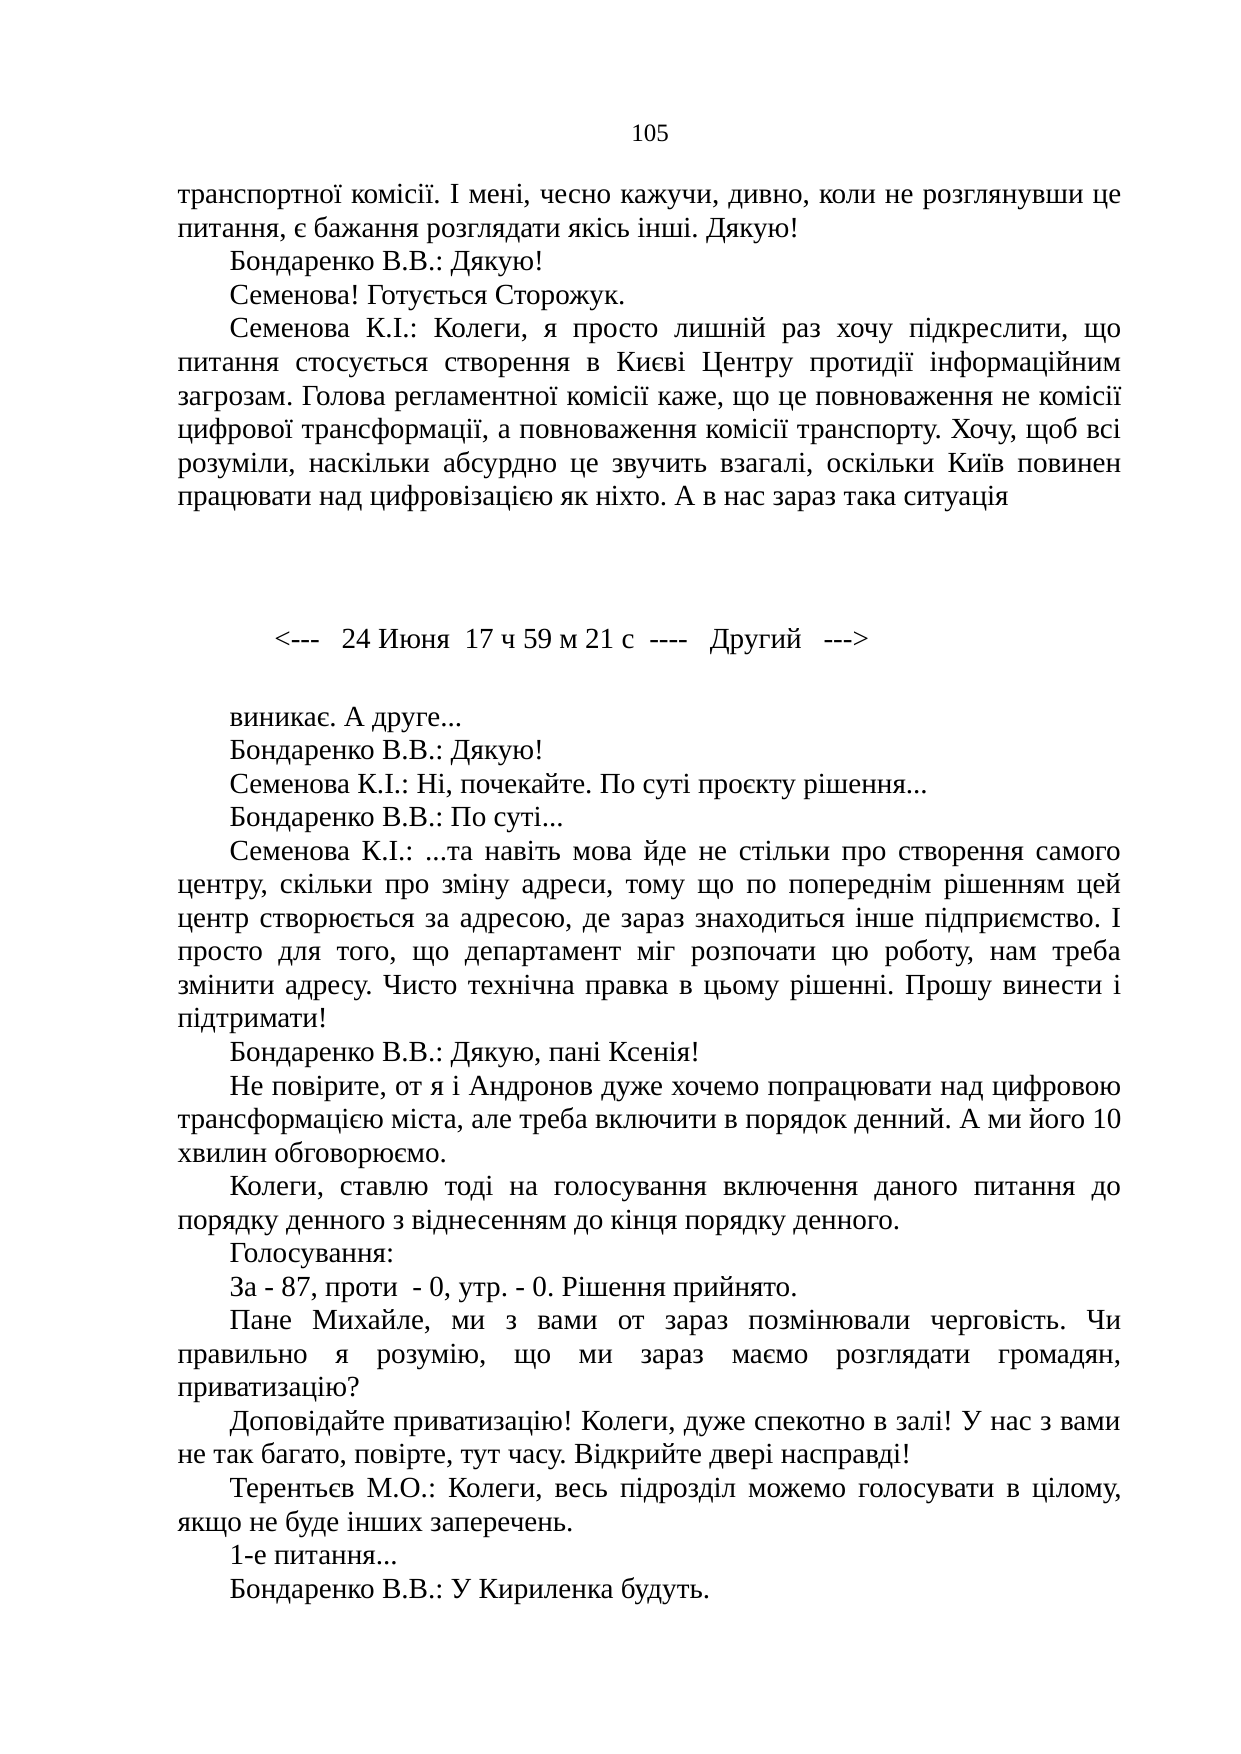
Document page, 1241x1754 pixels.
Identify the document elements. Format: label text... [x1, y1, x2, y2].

text Терентьєв М.О.: Колеги, весь підрозділ можемо голосувати в цілому, якщо не буде інших заперечень. [177, 1470, 1122, 1537]
text Колеги, ставлю тоді на голосування включення даного питання до порядку денного з віднесенням до кінця порядку денного. [177, 1168, 1122, 1235]
text За - 87, проти - 0, утр. - 0. Рішення прийнято. [177, 1269, 1122, 1302]
text Не повірите, от я і Андронов дуже хочемо попрацювати над цифровою трансформацією міста, але треба включити в порядок денний. А ми його 10 хвилин обговорюємо. [177, 1068, 1122, 1168]
text Бондаренко В.В.: По суті... [177, 799, 1122, 833]
text виникає. А друге... [177, 699, 1122, 732]
text Голосування: [177, 1235, 1122, 1269]
text Бондаренко В.В.: Дякую! [177, 732, 1122, 766]
text Бондаренко В.В.: Дякую, пані Ксенія! [177, 1034, 1122, 1068]
text Семенова К.І.: Колеги, я просто лишній раз хочу підкреслити, що питання стосується створення в Києві Центру протидії інформаційним загрозам. Голова регламентної комісії каже, що це повноваження не комісії цифрової трансформації, а повноваження комісії транспорту. Хочу, щоб всі розуміли, наскільки абсурдно це звучить взагалі, оскільки Київ повинен працювати над цифровізацією як ніхто. А в нас зараз така ситуація [177, 311, 1122, 512]
text <--- 24 Июня 17 ч 59 м 21 с ---- Другий ---> [177, 579, 1122, 665]
text Семенова К.І.: Ні, почекайте. По суті проєкту рішення... [177, 766, 1122, 799]
text Доповідайте приватизацію! Колеги, дуже спекотно в залі! У нас з вами не так багато, повірте, тут часу. Відкрийте двері насправді! [177, 1403, 1122, 1470]
text Пане Михайле, ми з вами от зараз позмінювали черговість. Чи правильно я розумію, що ми зараз маємо розглядати громадян, приватизацію? [177, 1302, 1122, 1403]
text 1-е питання... [177, 1537, 1122, 1571]
text Семенова К.І.: ...та навіть мова йде не стільки про створення самого центру, скільки про зміну адреси, тому що по попереднім рішенням цей центр створюється за адресою, де зараз знаходиться інше підприємство. І просто для того, що департамент міг розпочати цю роботу, нам треба змінити адресу. Чисто технічна правка в цьому рішенні. Прошу винести і підтримати! [177, 833, 1122, 1034]
text транспортної комісії. І мені, чесно кажучи, дивно, коли не розглянувши це питання, є бажання розглядати якісь інші. Дякую! [177, 176, 1122, 243]
text Бондаренко В.В.: Дякую! [177, 243, 1122, 277]
text Бондаренко В.В.: У Кириленка будуть. [177, 1571, 1122, 1604]
text Семенова! Готується Сторожук. [177, 277, 1122, 311]
